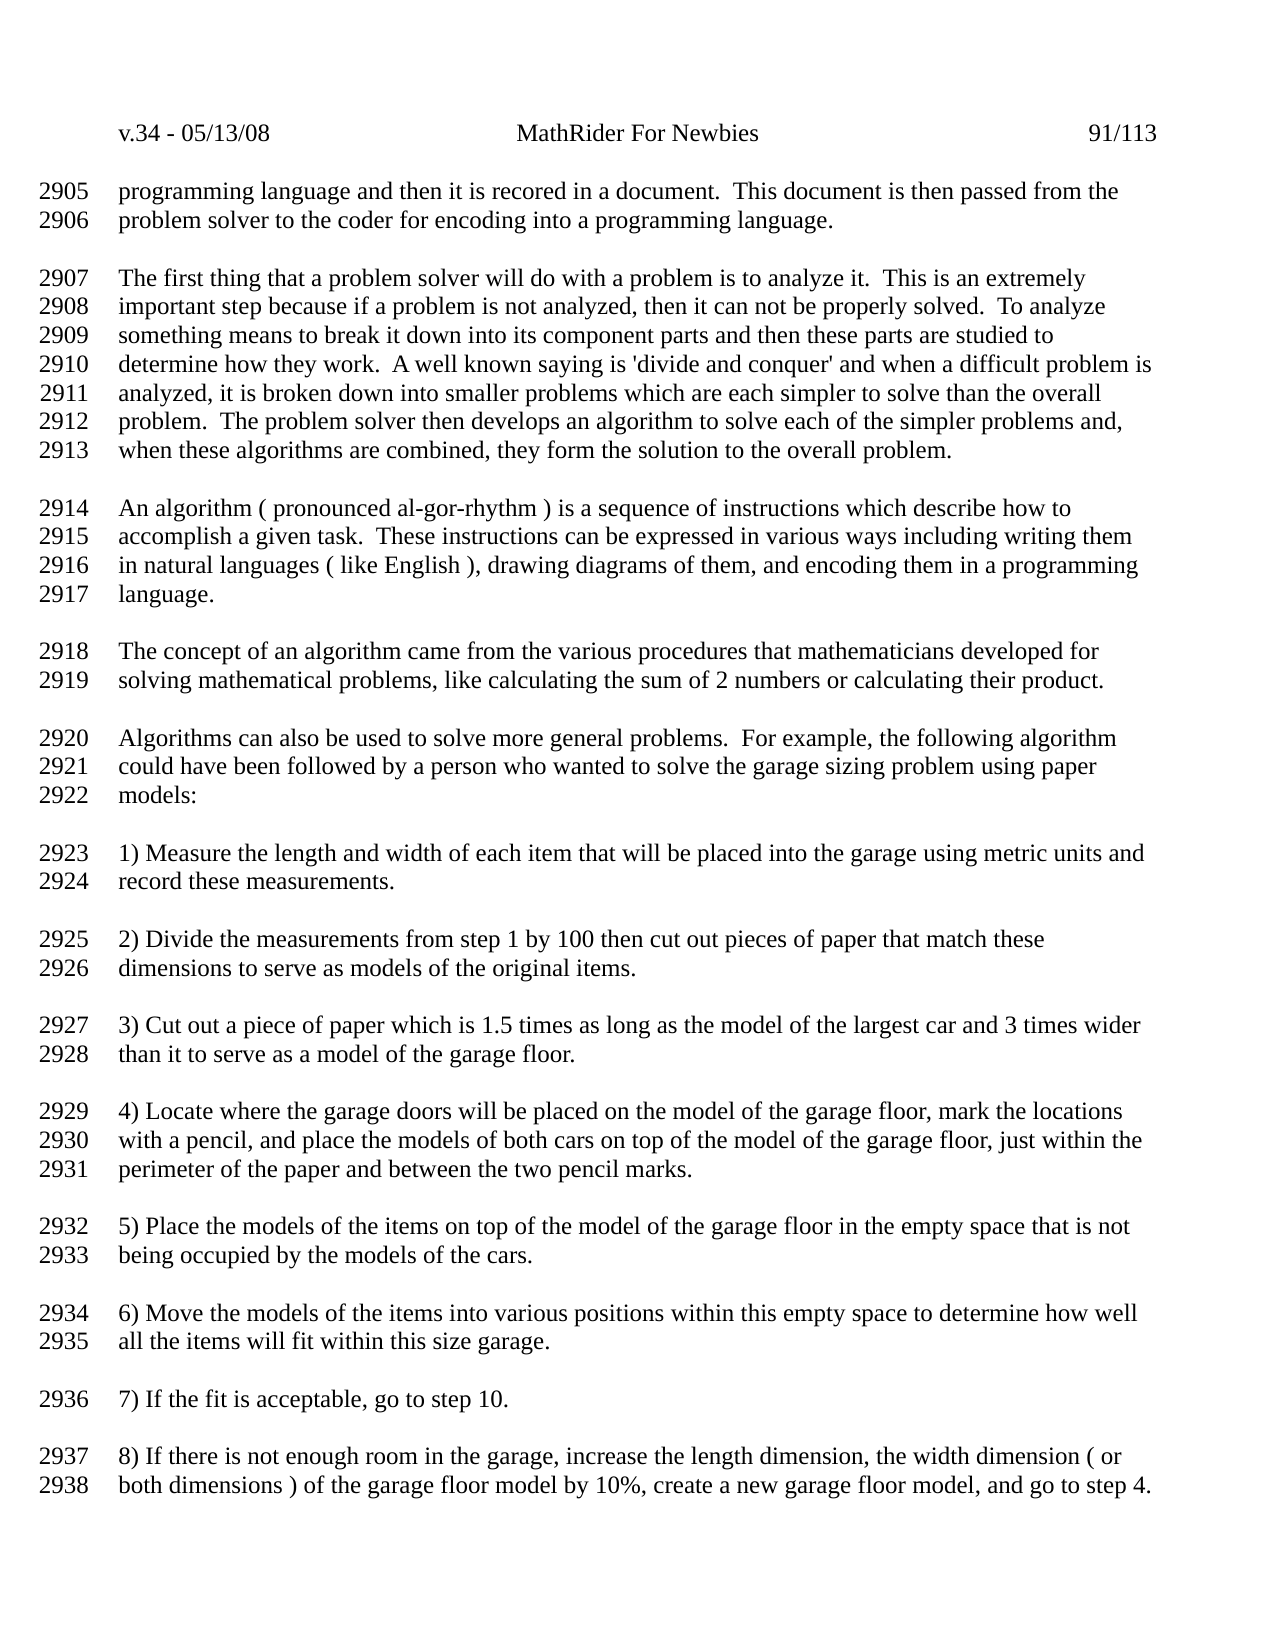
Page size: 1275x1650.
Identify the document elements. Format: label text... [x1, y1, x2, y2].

text 6) Move the models of the items into various positions within this empty space to determine how well all the items will fit within this size garage. [118, 1298, 1157, 1355]
text 7) If the fit is acceptable, go to step 10. [118, 1384, 1157, 1413]
text programming language and then it is recored in a document. This document is then passed from the problem solver to the coder for encoding into a programming language. [118, 176, 1157, 234]
text 4) Locate where the garage doors will be placed on the model of the garage floor, mark the locations with a pencil, and place the models of both cars on top of the model of the garage floor, just within the perimeter of the paper and between the two pencil marks. [118, 1096, 1157, 1183]
text 3) Cut out a piece of paper which is 1.5 times as long as the model of the largest car and 3 times wider than it to serve as a model of the garage floor. [118, 1010, 1157, 1068]
text An algorithm ( pronounced al-gor-rhythm ) is a sequence of instructions which describe how to accomplish a given task. These instructions can be expressed in various ways including writing them in natural languages ( like English ), drawing diagrams of them, and encoding them in a programming language. [118, 493, 1157, 608]
text 1) Measure the length and width of each item that will be placed into the garage using metric units and record these measurements. [118, 838, 1157, 895]
text 5) Place the models of the items on top of the model of the garage floor in the empty space that is not being occupied by the models of the cars. [118, 1211, 1157, 1269]
text 2) Divide the measurements from step 1 by 100 then cut out pieces of paper that match these dimensions to serve as models of the original items. [118, 924, 1157, 981]
text Algorithms can also be used to solve more general problems. For example, the following algorithm could have been followed by a person who wanted to solve the garage sizing problem using paper models: [118, 723, 1157, 809]
text 8) If there is not enough room in the garage, increase the length dimension, the width dimension ( or both dimensions ) of the garage floor model by 10%, create a new garage floor model, and go to step 4. [118, 1441, 1157, 1499]
text The first thing that a problem solver will do with a problem is to analyze it. This is an extremely important step because if a problem is not analyzed, then it can not be properly solved. To analyze something means to break it down into its component parts and then these parts are studied to determine how they work. A well known saying is 'divide and conquer' and when a difficult problem is analyzed, it is broken down into smaller problems which are each simpler to solve than the overall problem. The problem solver then develops an algorithm to solve each of the simpler problems and, when these algorithms are combined, they form the solution to the overall problem. [118, 263, 1157, 464]
text The concept of an algorithm came from the various procedures that mathematicians developed for solving mathematical problems, like calculating the sum of 2 numbers or calculating their product. [118, 636, 1157, 694]
